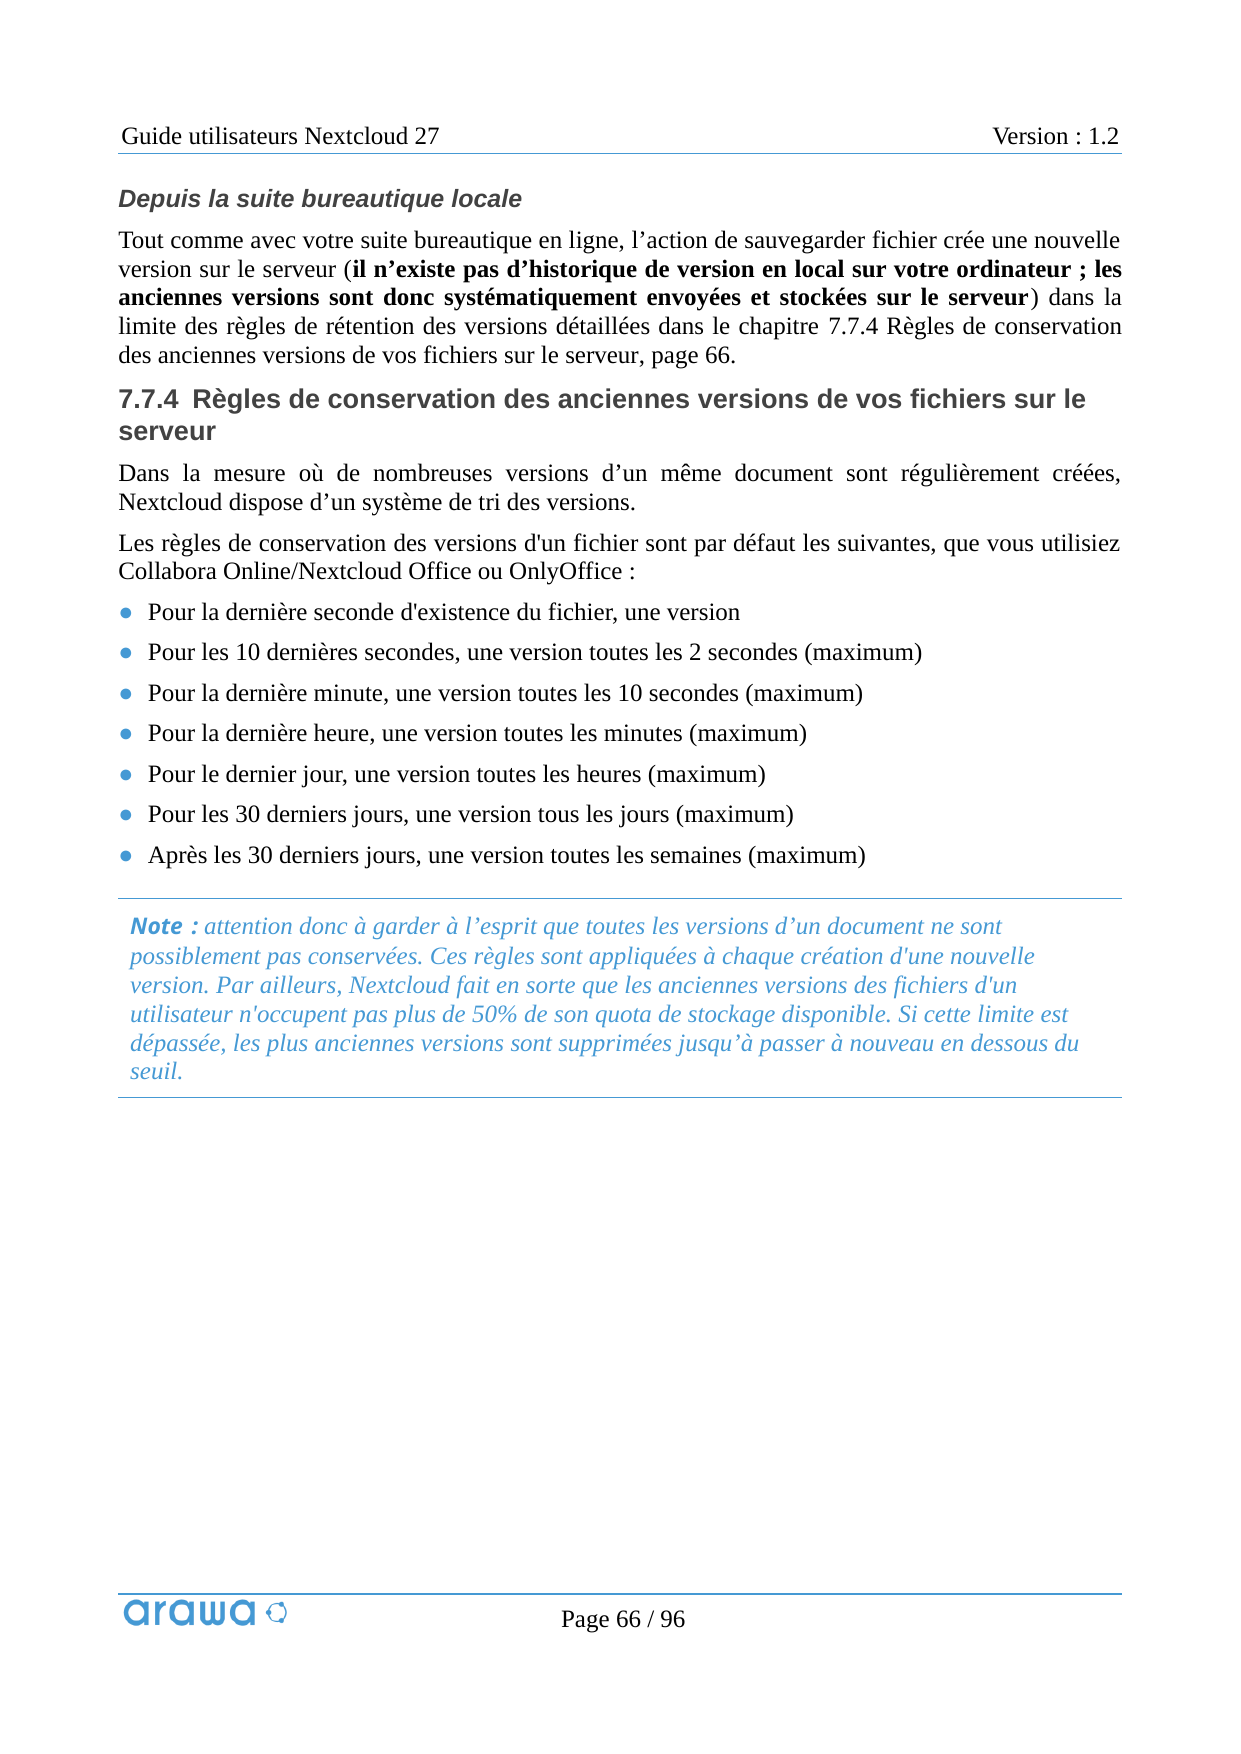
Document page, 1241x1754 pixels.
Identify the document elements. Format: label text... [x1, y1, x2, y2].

text Les règles de conservation des versions d'un fichier sont par défaut les suivantes, que vous utilisiez Collabora Online/Nextcloud Office ou OnlyOffice : [118, 528, 1122, 585]
text Note : attention donc à garder à l’esprit que toutes les versions d’un document ne sont possiblement pas conservées. Ces règles sont appliquées à chaque création d'une nouvelle version. Par ailleurs, Nextcloud fait en sorte que les anciennes versions des fichiers d'un utilisateur n'occupent pas plus de 50% de son quota de stockage disponible. Si cette limite est dépassée, les plus anciennes versions sont supprimées jusqu’à passer à nouveau en dessous du seuil. [118, 899, 1122, 1097]
list Pour les 30 derniers jours, une version tous les jours (maximum) [118, 799, 1122, 828]
list Pour la dernière heure, une version toutes les minutes (maximum) [118, 718, 1122, 747]
text Dans la mesure où de nombreuses versions d’un même document sont régulièrement créées, Nextcloud dispose d’un système de tri des versions. [118, 458, 1122, 516]
text Tout comme avec votre suite bureautique en ligne, l’action de sauvegarder fichier crée une nouvelle version sur le serveur (il n’existe pas d’historique de version en local sur votre ordinateur ; les anciennes versions sont donc systématiquement envoyées et stockées sur le serveur) dans la limite des règles de rétention des versions détaillées dans le chapitre 7.7.4 Règles de conservation des anciennes versions de vos fichiers sur le serveur, page 66. [118, 225, 1122, 369]
list Pour le dernier jour, une version toutes les heures (maximum) [118, 759, 1122, 788]
list Après les 30 derniers jours, une version toutes les semaines (maximum) [118, 840, 1122, 869]
subtitle Règles de conservation des anciennes versions de vos fichiers sur le serveur [118, 383, 1122, 446]
subtitle Depuis la suite bureautique locale [118, 184, 1122, 212]
list Pour les 10 dernières secondes, une version toutes les 2 secondes (maximum) [118, 637, 1122, 666]
list Pour la dernière minute, une version toutes les 10 secondes (maximum) [118, 678, 1122, 707]
list Pour la dernière seconde d'existence du fichier, une version [118, 597, 1122, 626]
picture [121, 1597, 290, 1628]
